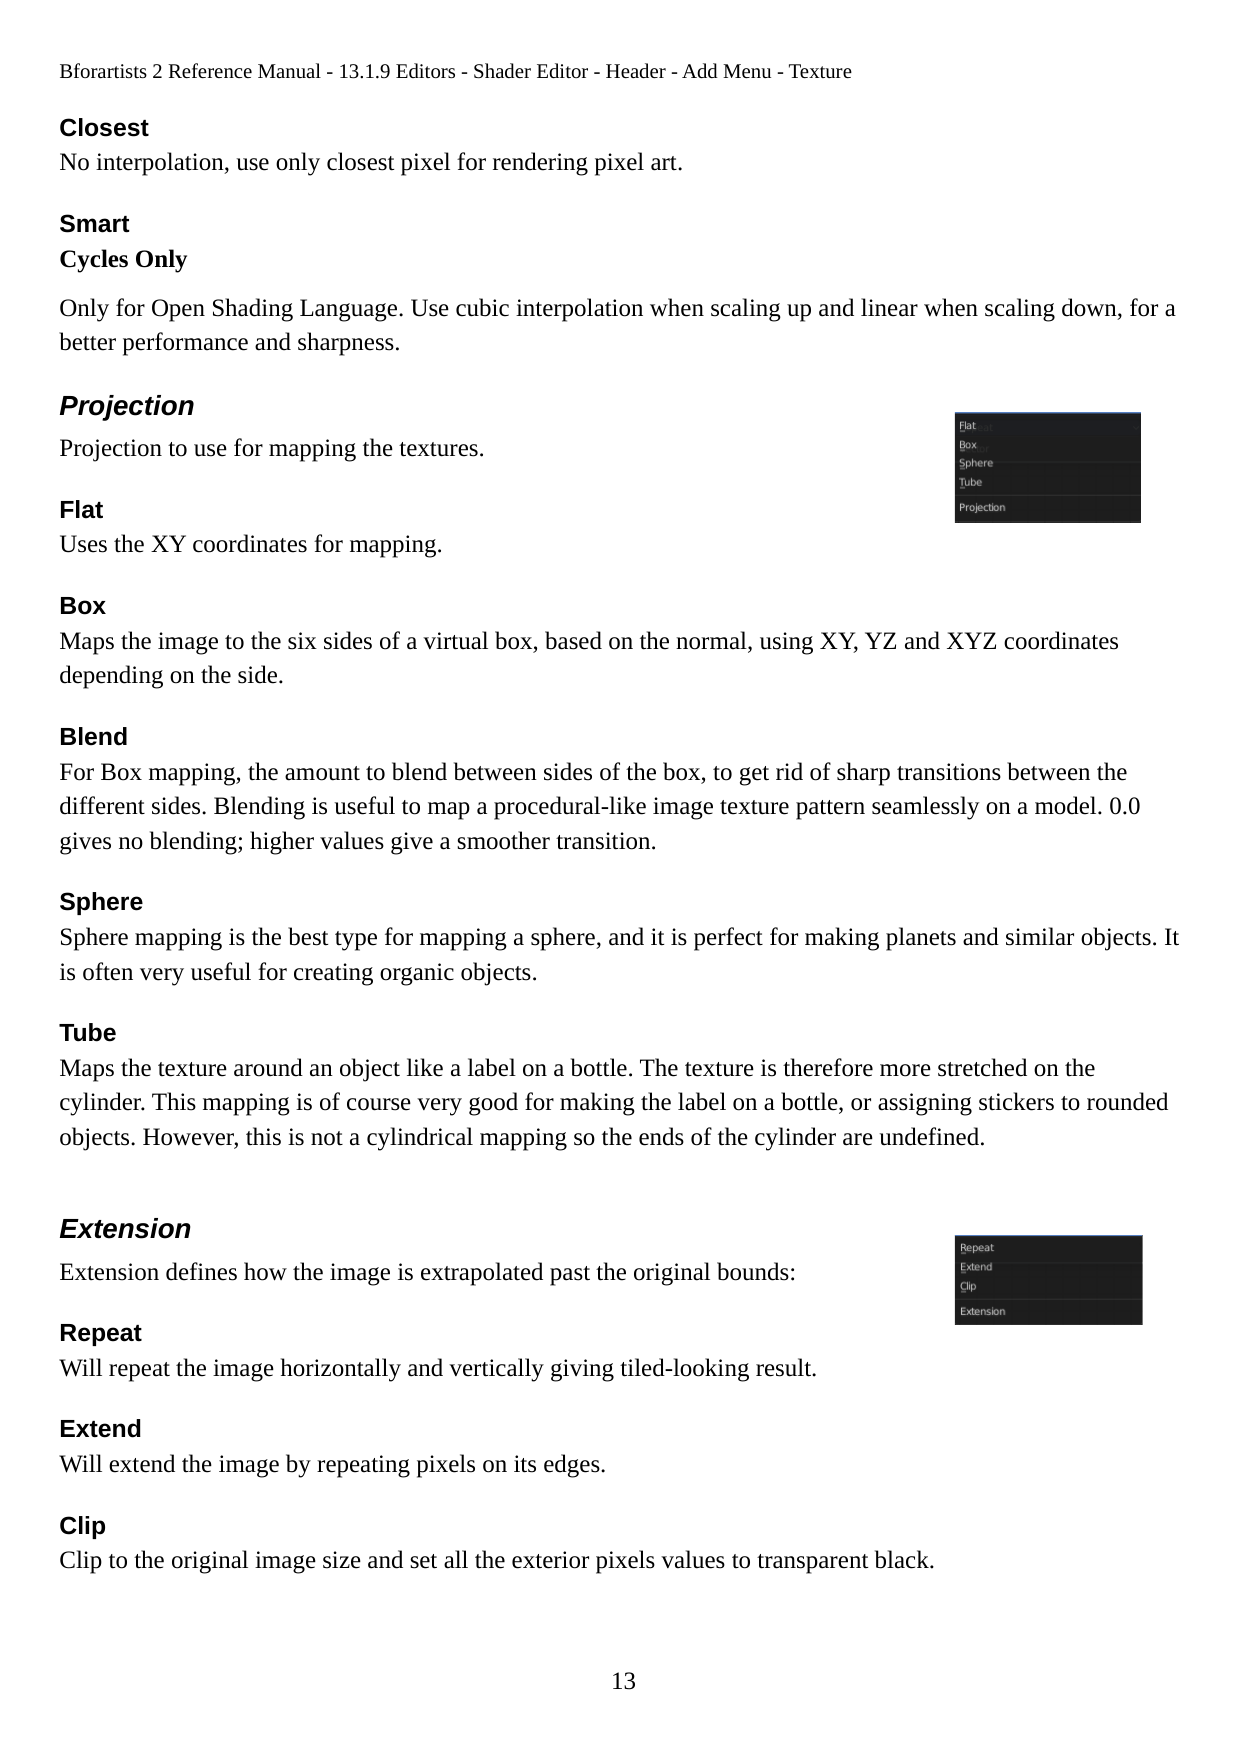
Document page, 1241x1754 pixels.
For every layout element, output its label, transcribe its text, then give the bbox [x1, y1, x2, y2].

text Will extend the image by repeating pixels on its edges. [59, 1449, 1181, 1478]
text Cycles Only [59, 244, 1181, 272]
text Maps the image to the six sides of a virtual box, based on the normal, using XY, YZ and XYZ coordinates depending on the side. [59, 626, 1181, 689]
subtitle Closest [59, 113, 1181, 141]
subtitle Box [59, 591, 1181, 620]
text Maps the texture around an object like a label on a bottle. The texture is therefore more stretched on the cylinder. This mapping is of course very good for making the label on a bottle, or assigning stickers to rounded objects. However, this is not a cylindrical mapping so the ends of the cylinder are undefined. [59, 1053, 1181, 1151]
text Extension defines how the image is extrapolated past the original bounds: [59, 1257, 954, 1285]
text Clip to the original image size and set all the exterior pixels values to transparent black. [59, 1546, 1181, 1574]
text Projection to use for mapping the textures. [59, 433, 954, 462]
picture [954, 1235, 1143, 1325]
text Sphere mapping is the best type for mapping a sphere, and it is perfect for making planets and similar objects. It is often very useful for creating organic objects. [59, 922, 1181, 985]
text For Box mapping, the amount to blend between sides of the box, to get rid of sharp transitions between the different sides. Blending is useful to map a procedural-like image texture pattern seamlessly on a model. 0.0 gives no blending; higher values give a smoother transition. [59, 757, 1181, 854]
picture [954, 412, 1141, 523]
text No interpolation, use only closest pixel for rendering pixel art. [59, 147, 1181, 176]
text Will repeat the image horizontally and vertically giving tiled-looking result. [59, 1353, 1181, 1382]
subtitle Extend [59, 1414, 1181, 1443]
subtitle Flat [59, 495, 954, 523]
text Uses the XY coordinates for mapping. [59, 529, 1181, 558]
text Only for Open Shading Language. Use cubic interpolation when scaling up and linear when scaling down, for a better performance and sharpness. [59, 293, 1181, 356]
subtitle Sphere [59, 887, 1181, 916]
subtitle Smart [59, 209, 1181, 237]
subtitle Extension [59, 1212, 1181, 1244]
subtitle Blend [59, 722, 1181, 751]
subtitle Tube [59, 1018, 1181, 1047]
text [1141, 433, 1181, 462]
subtitle Repeat [59, 1318, 1181, 1347]
subtitle Clip [59, 1511, 1181, 1539]
subtitle Projection [59, 389, 1181, 421]
subtitle [1141, 495, 1181, 523]
